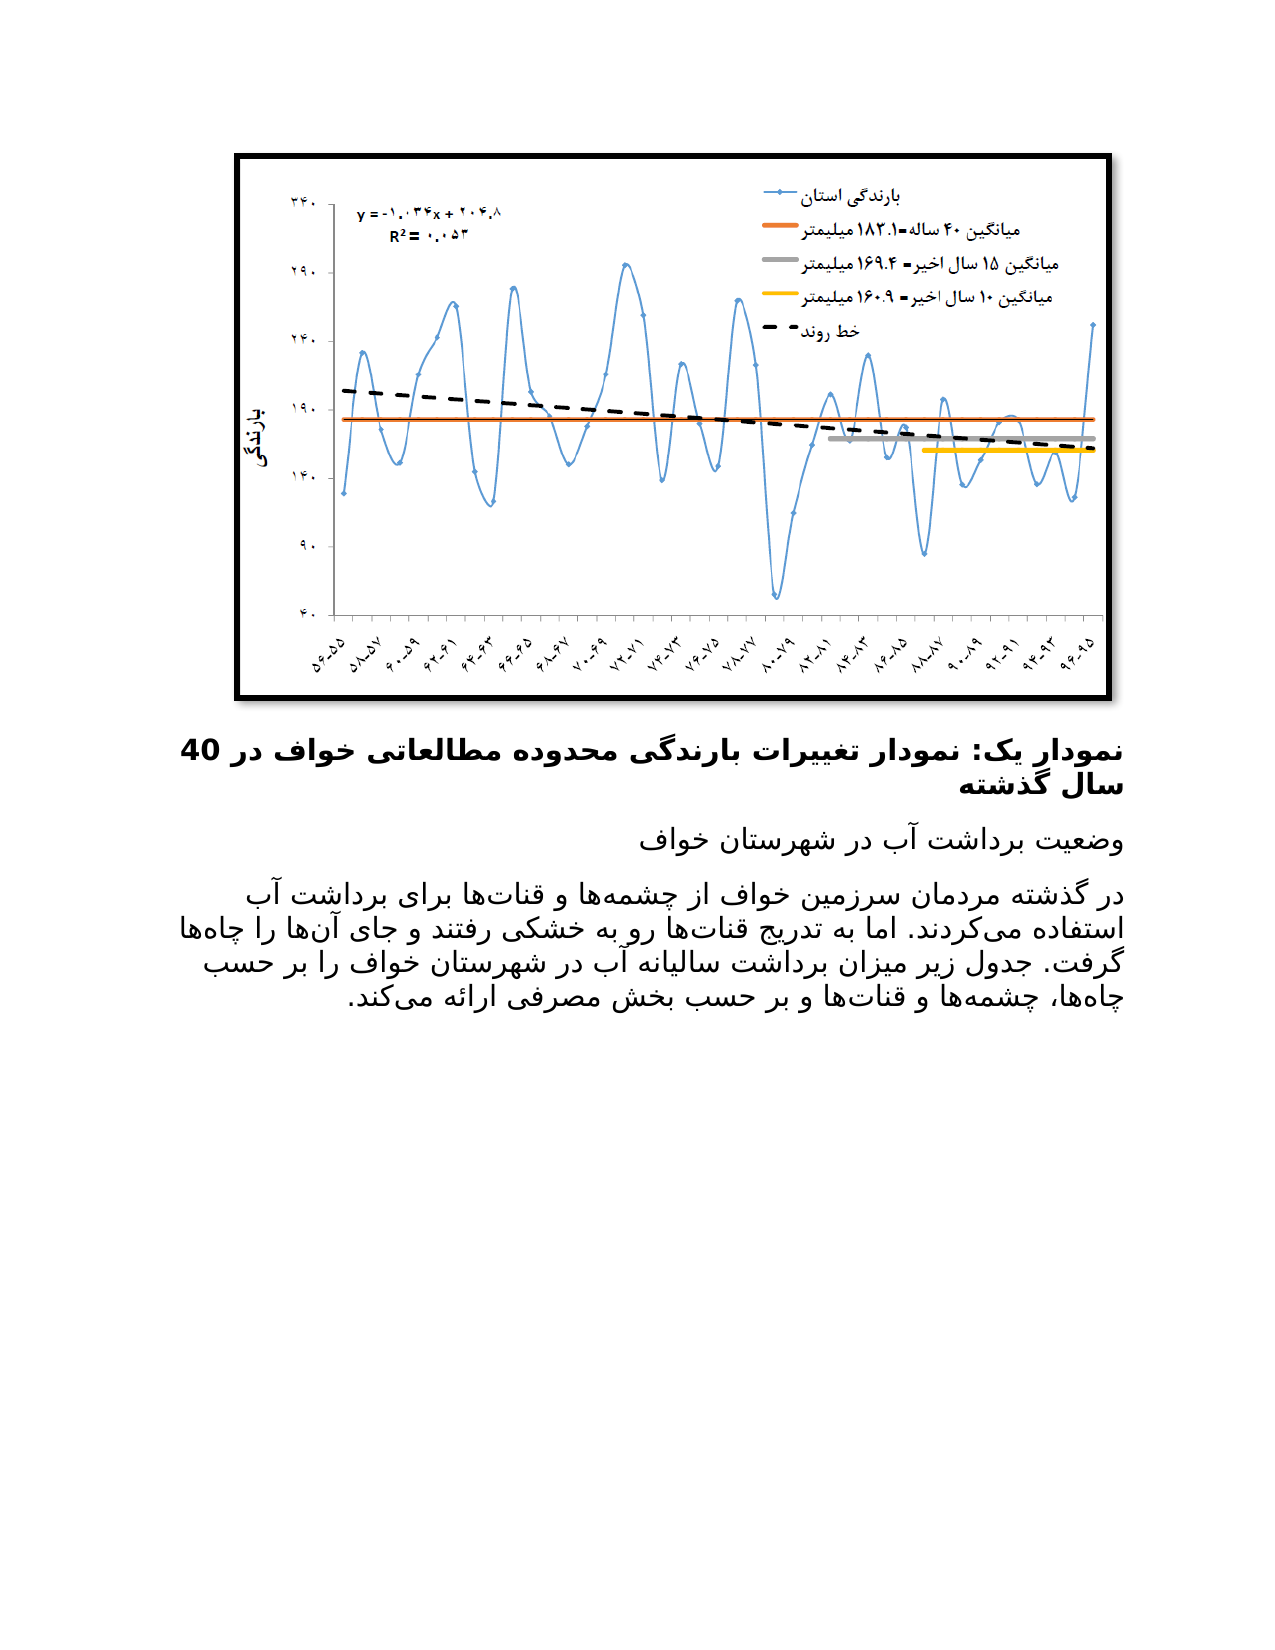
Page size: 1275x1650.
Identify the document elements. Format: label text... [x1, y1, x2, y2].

text وضعیت برداشت آب در شهرستان خواف [150, 822, 1125, 856]
text نمودار یک: نمودار تغییرات بارندگی محدوده مطالعاتی خواف در 40 سال گذشته [150, 733, 1125, 801]
picture [240, 159, 1106, 695]
text در گذشته مردمان سرزمین خواف از چشمه‌ها و قنات‌ها برای برداشت آب استفاده می‌کردند. اما به تدریج قنات‌ها رو به خشکی رفتند و جای آن‌ها را چاه‌ها گرفت. جدول زیر میزان برداشت سالیانه آب در شهرستان خواف را بر حسب چاه‌ها، چشمه‌ها و قنات‌ها و بر حسب بخش مصرفی ارائه می‌کند. [150, 877, 1125, 1013]
